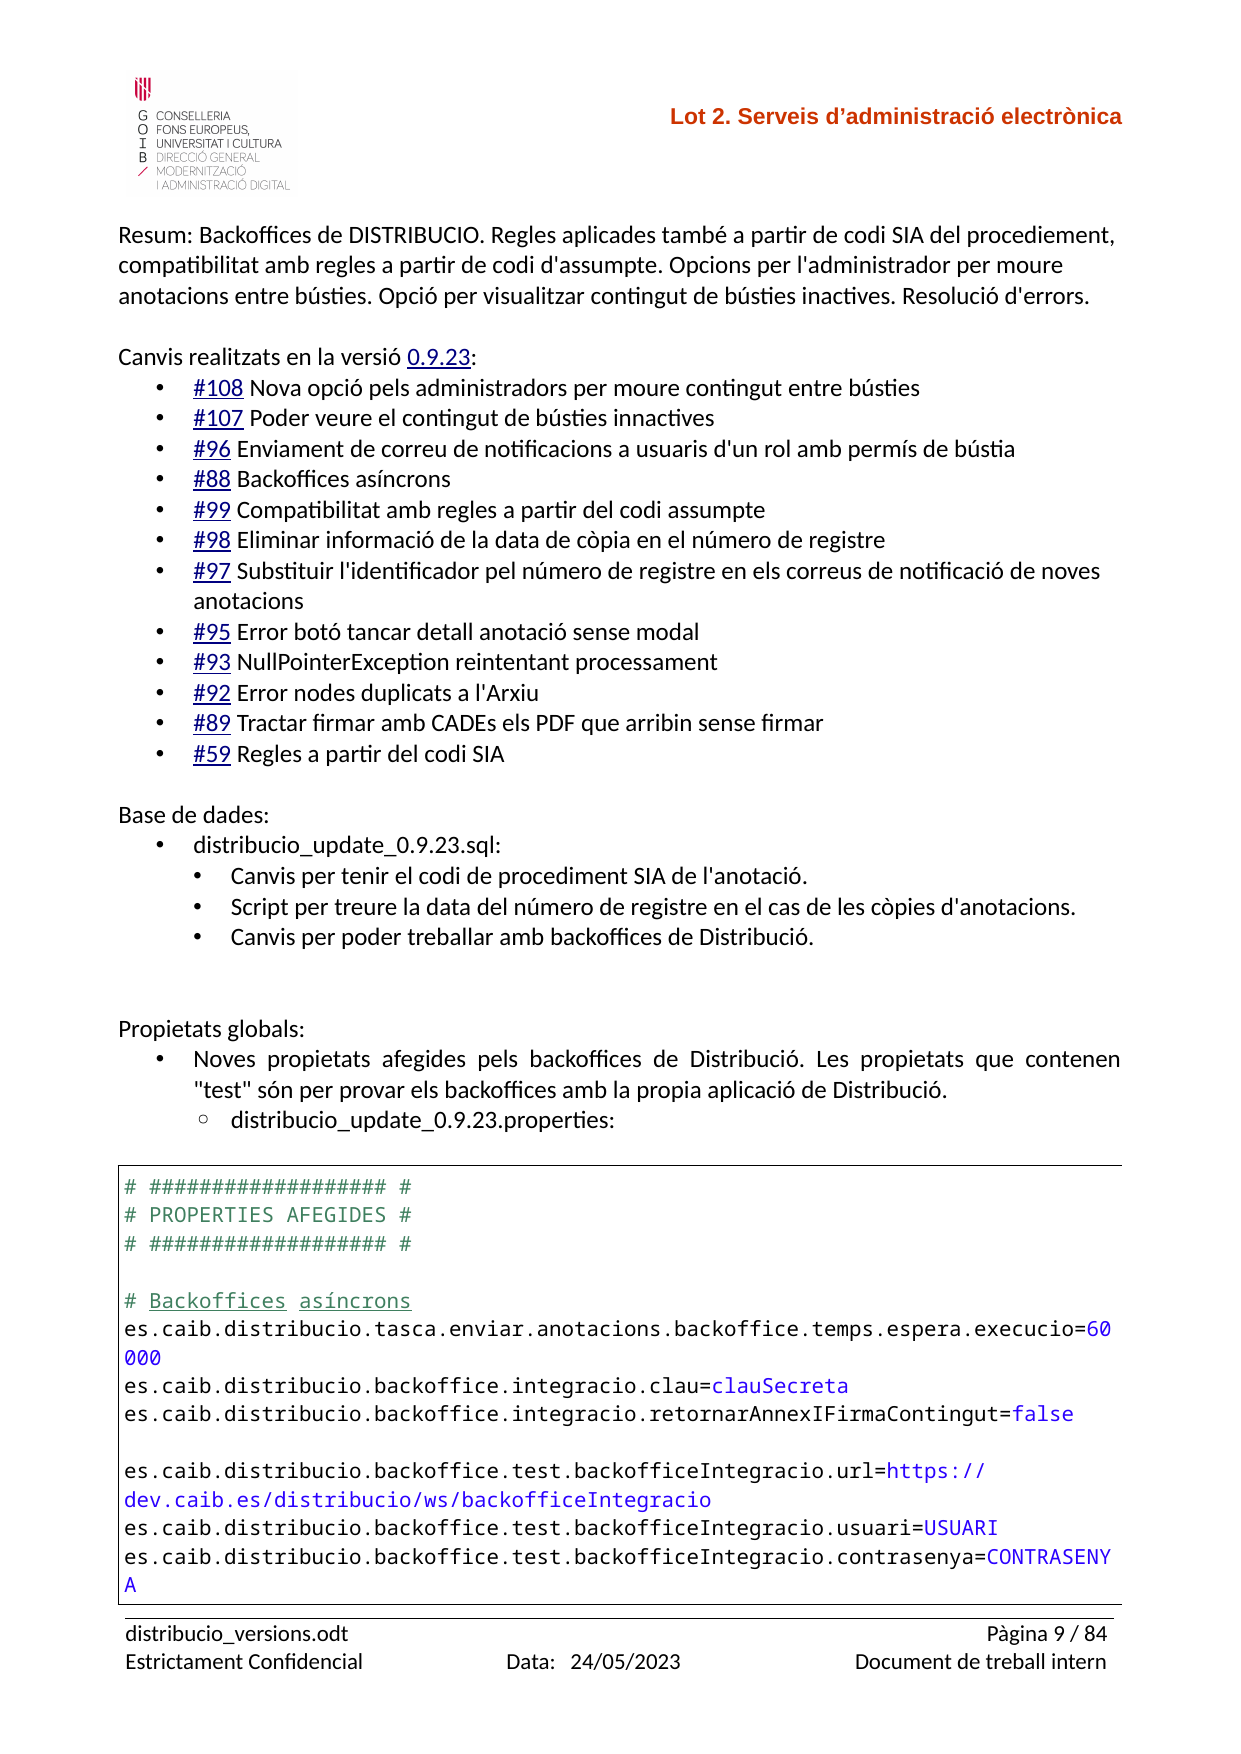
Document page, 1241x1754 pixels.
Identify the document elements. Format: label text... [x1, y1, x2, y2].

list #99 Compatibilitat amb regles a partir del codi assumpte [156, 494, 1122, 524]
list Canvis per tenir el codi de procediment SIA de l'anotació. [193, 860, 1122, 891]
text Propietats globals: [118, 1013, 1122, 1043]
list #107 Poder veure el contingut de bústies innactives [156, 402, 1122, 433]
list Script per treure la data del número de registre en el cas de les còpies d'anotacions. [193, 891, 1122, 921]
list #59 Regles a partir del codi SIA [156, 738, 1122, 768]
list #98 Eliminar informació de la data de còpia en el número de registre [156, 524, 1122, 555]
list #93 NullPointerException reintentant processament [156, 646, 1122, 677]
list #108 Nova opció pels administradors per moure contingut entre bústies [156, 372, 1122, 402]
list distribucio_update_0.9.23.sql: [156, 829, 1122, 860]
list #92 Error nodes duplicats a l'Arxiu [156, 677, 1122, 707]
text Canvis realitzats en la versió 0.9.23: [118, 341, 1122, 372]
table_header # ################### # # PROPERTIES AFEGIDES # # ################### # # Backoffices asíncrons es.caib.distribucio.tasca.enviar.anotacions.backoffice.temps.espera.execucio=60000 es.caib.distribucio.backoffice.integracio.clau=clauSecreta es.caib.distribucio.backoffice.integracio.retornarAnnexIFirmaContingut=false es.caib.distribucio.backoffice.test.backofficeIntegracio.url=https://dev.caib.es/distribucio/ws/backofficeIntegracio es.caib.distribucio.backoffice.test.backofficeIntegracio.usuari=USUARI es.caib.distribucio.backoffice.test.backofficeIntegracio.contrasenya=CONTRASENYA [119, 1166, 1122, 1604]
list Noves propietats afegides pels backoffices de Distribució. Les propietats que contenen "test" són per provar els backoffices amb la propia aplicació de Distribució. [156, 1043, 1122, 1104]
list distribucio_update_0.9.23.properties: [193, 1104, 1122, 1135]
list #95 Error botó tancar detall anotació sense modal [156, 616, 1122, 646]
list #89 Tractar firmar amb CADEs els PDF que arribin sense firmar [156, 707, 1122, 738]
list Canvis per poder treballar amb backoffices de Distribució. [193, 921, 1122, 952]
list #97 Substituir l'identificador pel número de registre en els correus de notificació de noves anotacions [156, 555, 1122, 616]
text Resum: Backoffices de DISTRIBUCIO. Regles aplicades també a partir de codi SIA del procediement, compatibilitat amb regles a partir de codi d'assumpte. Opcions per l'administrador per moure anotacions entre bústies. Opció per visualitzar contingut de bústies inactives. Resolució d'errors. [118, 219, 1122, 311]
list #88 Backoffices asíncrons [156, 463, 1122, 494]
picture [126, 70, 299, 197]
text Base de dades: [118, 799, 1122, 829]
list #96 Enviament de correu de notificacions a usuaris d'un rol amb permís de bústia [156, 433, 1122, 463]
